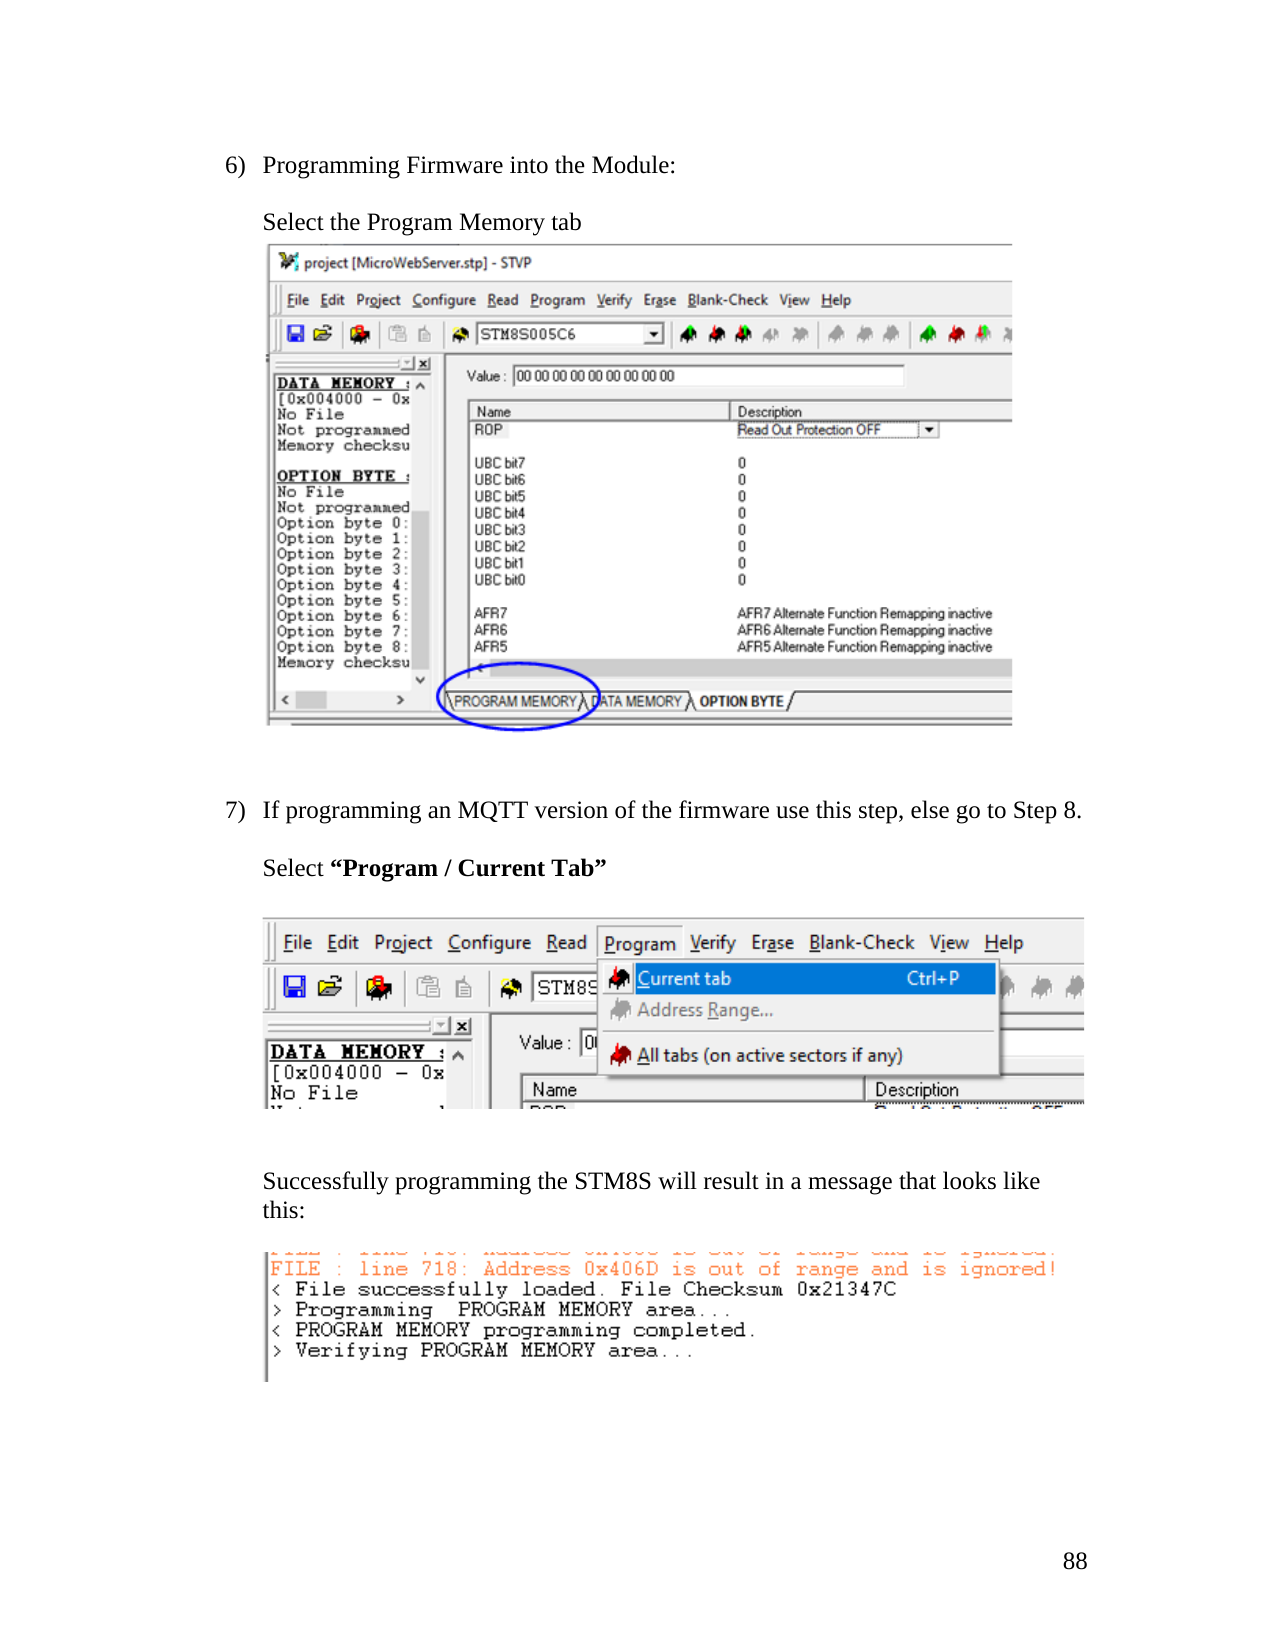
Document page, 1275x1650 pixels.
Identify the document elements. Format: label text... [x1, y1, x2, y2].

list If programming an MQTT version of the firmware use this step, else go to Step 8. [225, 795, 1087, 824]
picture [262, 236, 1029, 738]
picture [262, 1252, 1060, 1382]
picture [262, 910, 1085, 1109]
text Select the Program Memory tab [262, 207, 1087, 236]
text Select “Program / Current Tab” [262, 853, 1087, 882]
list Programming Firmware into the Module: [225, 150, 1087, 179]
text Successfully programming the STM8S will result in a message that looks like this: [262, 1166, 1087, 1224]
